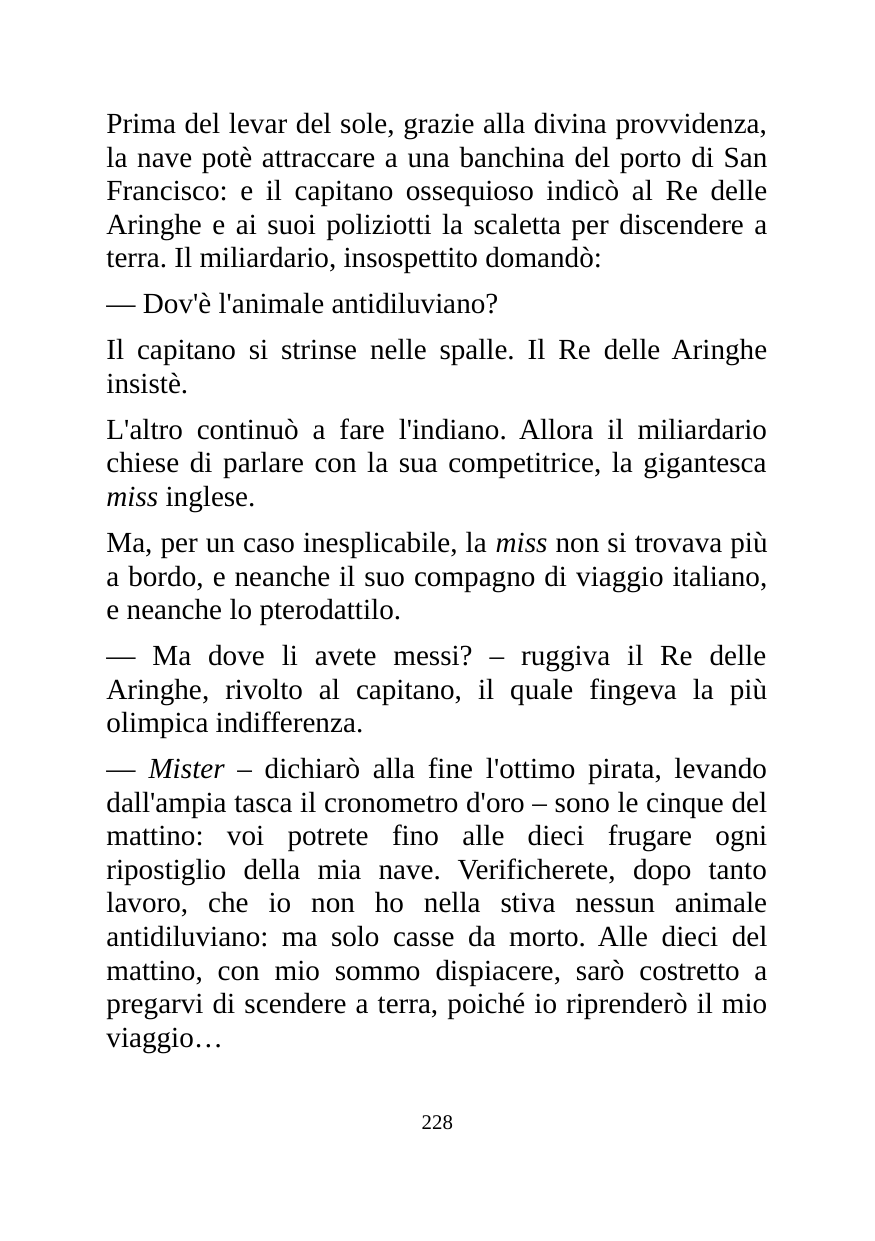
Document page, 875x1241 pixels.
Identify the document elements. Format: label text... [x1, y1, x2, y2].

text L'altro continuò a fare l'indiano. Allora il miliardario chiese di parlare con la sua competitrice, la gigantesca miss inglese. [106, 412, 768, 513]
text Prima del levar del sole, grazie alla divina provvidenza, la nave potè attraccare a una banchina del porto di San Francisco: e il capitano ossequioso indicò al Re delle Aringhe e ai suoi poliziotti la scaletta per discendere a terra. Il miliardario, insospettito domandò: [106, 106, 768, 274]
text — Mister – dichiarò alla fine l'ottimo pirata, levando dall'ampia tasca il cronometro d'oro – sono le cinque del mattino: voi potrete fino alle dieci frugare ogni ripostiglio della mia nave. Verificherete, dopo tanto lavoro, che io non ho nella stiva nessun animale antidiluviano: ma solo casse da morto. Alle dieci del mattino, con mio sommo dispiacere, sarò costretto a pregarvi di scendere a terra, poiché io riprenderò il mio viaggio… [106, 751, 768, 1053]
text — Ma dove li avete messi? – ruggiva il Re delle Aringhe, rivolto al capitano, il quale fingeva la più olimpica indifferenza. [106, 638, 768, 739]
text — Dov'è l'animale antidiluviano? [106, 286, 768, 320]
text Ma, per un caso inesplicabile, la miss non si trovava più a bordo, e neanche il suo compagno di viaggio italiano, e neanche lo pterodattilo. [106, 525, 768, 626]
text Il capitano si strinse nelle spalle. Il Re delle Aringhe insistè. [106, 332, 768, 399]
